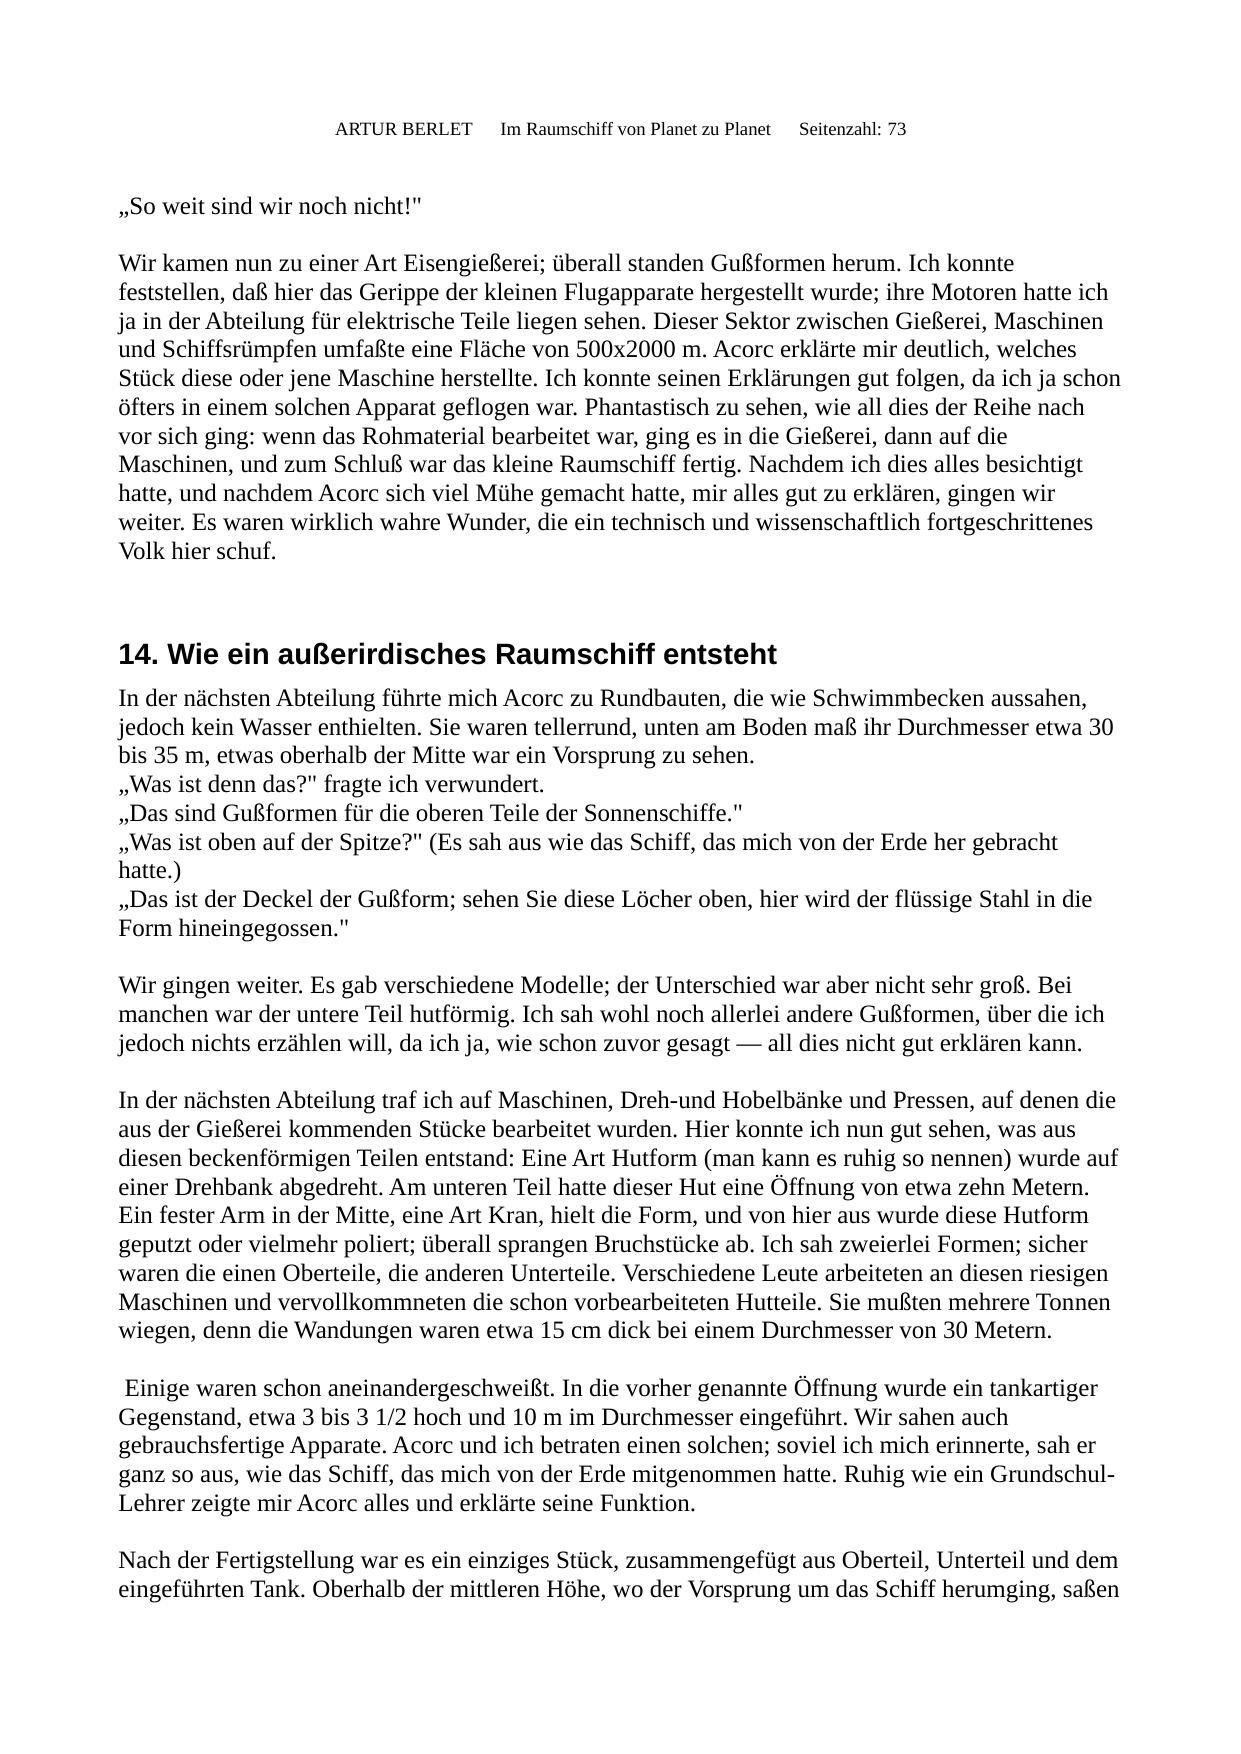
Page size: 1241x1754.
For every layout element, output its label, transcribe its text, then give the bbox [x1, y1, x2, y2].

text „Was ist oben auf der Spitze?" (Es sah aus wie das Schiff, das mich von der Erde her gebracht hatte.) [118, 827, 1123, 884]
text In der nächsten Abteilung führte mich Acorc zu Rundbau­ten, die wie Schwimmbecken aussahen, jedoch kein Wasser enthielten. Sie waren tellerrund, unten am Boden maß ihr Durchmesser etwa 30 bis 35 m, etwas oberhalb der Mitte war ein Vorsprung zu sehen. [118, 683, 1123, 769]
text „So weit sind wir noch nicht!" [118, 191, 1123, 219]
text Einige waren schon aneinandergeschweißt. In die vorher genannte Öffnung wurde ein tankartiger Gegenstand, etwa 3 bis 3 1/2 hoch und 10 m im Durchmesser eingeführt. Wir sahen auch gebrauchsfertige Apparate. Acorc und ich betraten einen solchen; soviel ich mich erinnerte, sah er ganz so aus, wie das Schiff, das mich von der Erde mitgenommen hatte. Ruhig wie ein Grundschul-Lehrer zeigte mir Acorc alles und erklärte seine Funktion. [118, 1373, 1123, 1517]
text „Was ist denn das?" fragte ich verwundert. [118, 769, 1123, 798]
text Wir gingen weiter. Es gab verschiedene Modelle; der Un­terschied war aber nicht sehr groß. Bei manchen war der untere Teil hutförmig. Ich sah wohl noch allerlei andere Gußformen, über die ich jedoch nichts erzählen will, da ich ja, wie schon zuvor gesagt — all dies nicht gut erklären kann. [118, 970, 1123, 1057]
subtitle 14. Wie ein außerirdisches Raumschiff entsteht [118, 637, 1123, 670]
text Wir kamen nun zu einer Art Eisengießerei; überall standen Gußformen herum. Ich konnte feststellen, daß hier das Gerippe der kleinen Flugapparate hergestellt wurde; ihre Motoren hatte ich ja in der Abteilung für elektrische Teile liegen sehen. Dieser Sektor zwischen Gießerei, Maschinen und Schiffsrümpfen umfaßte eine Fläche von 500x2000 m. Acorc erklärte mir deutlich, welches Stück diese oder jene Maschine herstellte. Ich konnte seinen Erklärungen gut folgen, da ich ja schon öfters in einem solchen Apparat geflogen war. Phantastisch zu sehen, wie all dies der Reihe nach vor sich ging: wenn das Rohmaterial bearbeitet war, ging es in die Gießerei, dann auf die Maschinen, und zum Schluß war das kleine Raumschiff fertig. Nachdem ich dies alles besichtigt hatte, und nachdem Acorc sich viel Mühe gemacht hatte, mir alles gut zu erklären, gingen wir weiter. Es waren wirklich wahre Wunder, die ein technisch und wissenschaftlich fortgeschrittenes Volk hier schuf. [118, 248, 1123, 564]
text „Das ist der Deckel der Gußform; sehen Sie diese Löcher oben, hier wird der flüssige Stahl in die Form hinein­gegossen." [118, 884, 1123, 942]
text Nach der Fertigstellung war es ein einziges Stück, zusammengefügt aus Oberteil, Unter­teil und dem eingeführten Tank. Oberhalb der mittleren Höhe, wo der Vorsprung um das Schiff herumging, saßen [118, 1545, 1123, 1603]
text In der nächsten Abteilung traf ich auf Maschinen, Dreh-und Hobelbänke und Pressen, auf denen die aus der Gie­ßerei kommenden Stücke bearbeitet wurden. Hier konnte ich nun gut sehen, was aus diesen beckenförmigen Teilen entstand: Eine Art Hutform (man kann es ruhig so nen­nen) wurde auf einer Drehbank abgedreht. Am unteren Teil hatte dieser Hut eine Öffnung von etwa zehn Metern. Ein fester Arm in der Mitte, eine Art Kran, hielt die Form, und von hier aus wurde diese Hutform geputzt oder vielmehr poliert; überall sprangen Bruchstücke ab. Ich sah zweierlei Formen; sicher waren die einen Oberteile, die anderen Unterteile. Verschiedene Leute arbeiteten an diesen riesigen Maschinen und vervollkommneten die schon vorbearbeiteten Hutteile. Sie mußten mehrere Ton­nen wiegen, denn die Wandungen waren etwa 15 cm dick bei einem Durchmesser von 30 Metern. [118, 1085, 1123, 1344]
text „Das sind Gußformen für die oberen Teile der Sonnen­schiffe." [118, 798, 1123, 827]
